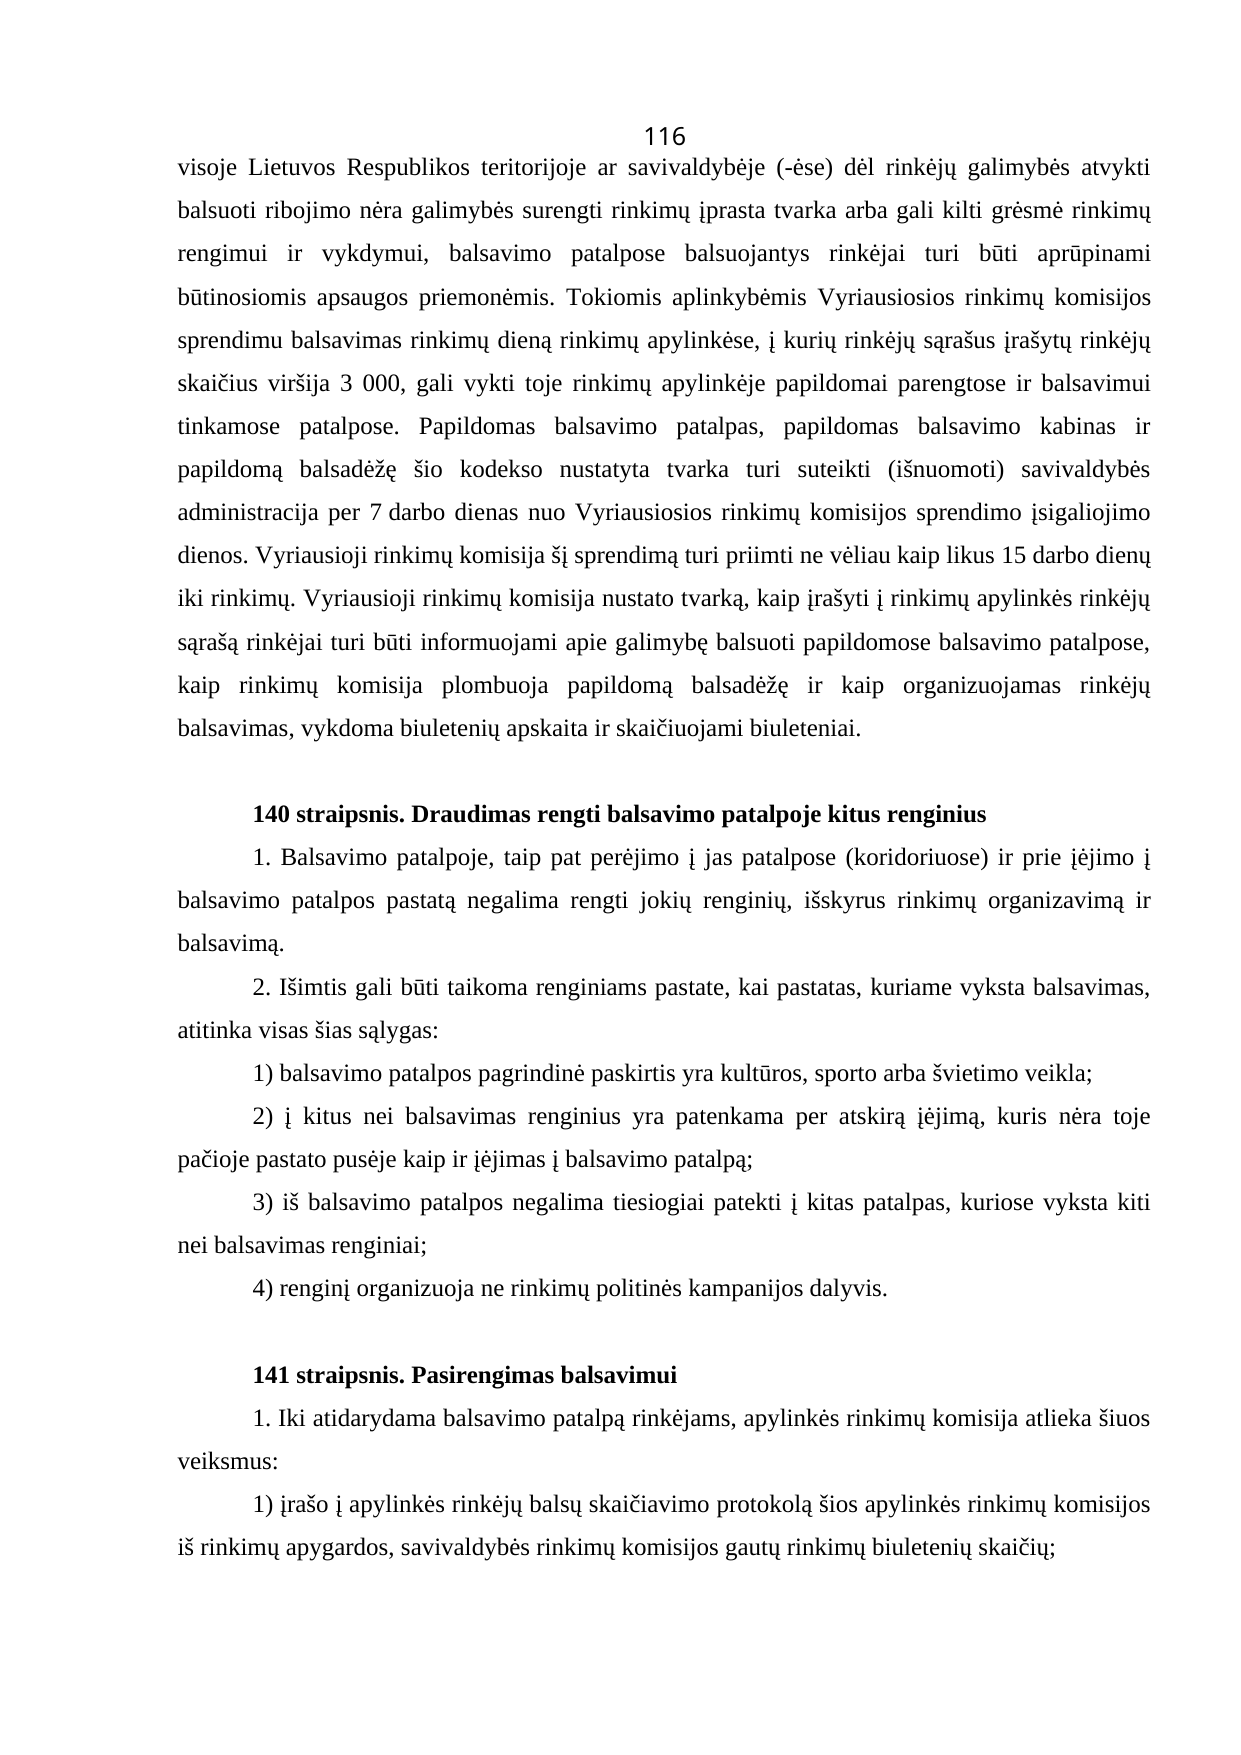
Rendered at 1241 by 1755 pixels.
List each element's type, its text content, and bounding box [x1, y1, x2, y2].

text visoje Lietuvos Respublikos teritorijoje ar savivaldybėje (-ėse) dėl rinkėjų galimybės atvykti balsuoti ribojimo nėra galimybės surengti rinkimų įprasta tvarka arba gali kilti grėsmė rinkimų rengimui ir vykdymui, balsavimo patalpose balsuojantys rinkėjai turi būti aprūpinami būtinosiomis apsaugos priemonėmis. Tokiomis aplinkybėmis Vyriausiosios rinkimų komisijos sprendimu balsavimas rinkimų dieną rinkimų apylinkėse, į kurių rinkėjų sąrašus įrašytų rinkėjų skaičius viršija 3 000, gali vykti toje rinkimų apylinkėje papildomai parengtose ir balsavimui tinkamose patalpose. Papildomas balsavimo patalpas, papildomas balsavimo kabinas ir papildomą balsadėžę šio kodekso nustatyta tvarka turi suteikti (išnuomoti) savivaldybės administracija per 7 darbo dienas nuo Vyriausiosios rinkimų komisijos sprendimo įsigaliojimo dienos. Vyriausioji rinkimų komisija šį sprendimą turi priimti ne vėliau kaip likus 15 darbo dienų iki rinkimų. Vyriausioji rinkimų komisija nustato tvarką, kaip įrašyti į rinkimų apylinkės rinkėjų sąrašą rinkėjai turi būti informuojami apie galimybę balsuoti papildomose balsavimo patalpose, kaip rinkimų komisija plombuoja papildomą balsadėžę ir kaip organizuojamas rinkėjų balsavimas, vykdoma biuletenių apskaita ir skaičiuojami biuleteniai. [177, 152, 1152, 742]
text 141 straipsnis. Pasirengimas balsavimui [177, 1360, 1152, 1388]
text 2) į kitus nei balsavimas renginius yra patenkama per atskirą įėjimą, kuris nėra toje pačioje pastato pusėje kaip ir įėjimas į balsavimo patalpą; [177, 1101, 1152, 1173]
text 1. Balsavimo patalpoje, taip pat perėjimo į jas patalpose (koridoriuose) ir prie įėjimo į balsavimo patalpos pastatą negalima rengti jokių renginių, išskyrus rinkimų organizavimą ir balsavimą. [177, 842, 1152, 957]
text 4) renginį organizuoja ne rinkimų politinės kampanijos dalyvis. [177, 1273, 1152, 1302]
text 2. Išimtis gali būti taikoma renginiams pastate, kai pastatas, kuriame vyksta balsavimas, atitinka visas šias sąlygas: [177, 972, 1152, 1043]
text 1) balsavimo patalpos pagrindinė paskirtis yra kultūros, sporto arba švietimo veikla; [177, 1058, 1152, 1087]
text 140 straipsnis. Draudimas rengti balsavimo patalpoje kitus renginius [177, 799, 1152, 828]
text 3) iš balsavimo patalpos negalima tiesiogiai patekti į kitas patalpas, kuriose vyksta kiti nei balsavimas renginiai; [177, 1187, 1152, 1259]
text 1. Iki atidarydama balsavimo patalpą rinkėjams, apylinkės rinkimų komisija atlieka šiuos veiksmus: [177, 1403, 1152, 1475]
text 1) įrašo į apylinkės rinkėjų balsų skaičiavimo protokolą šios apylinkės rinkimų komisijos iš rinkimų apygardos, savivaldybės rinkimų komisijos gautų rinkimų biuletenių skaičių; [177, 1489, 1152, 1561]
